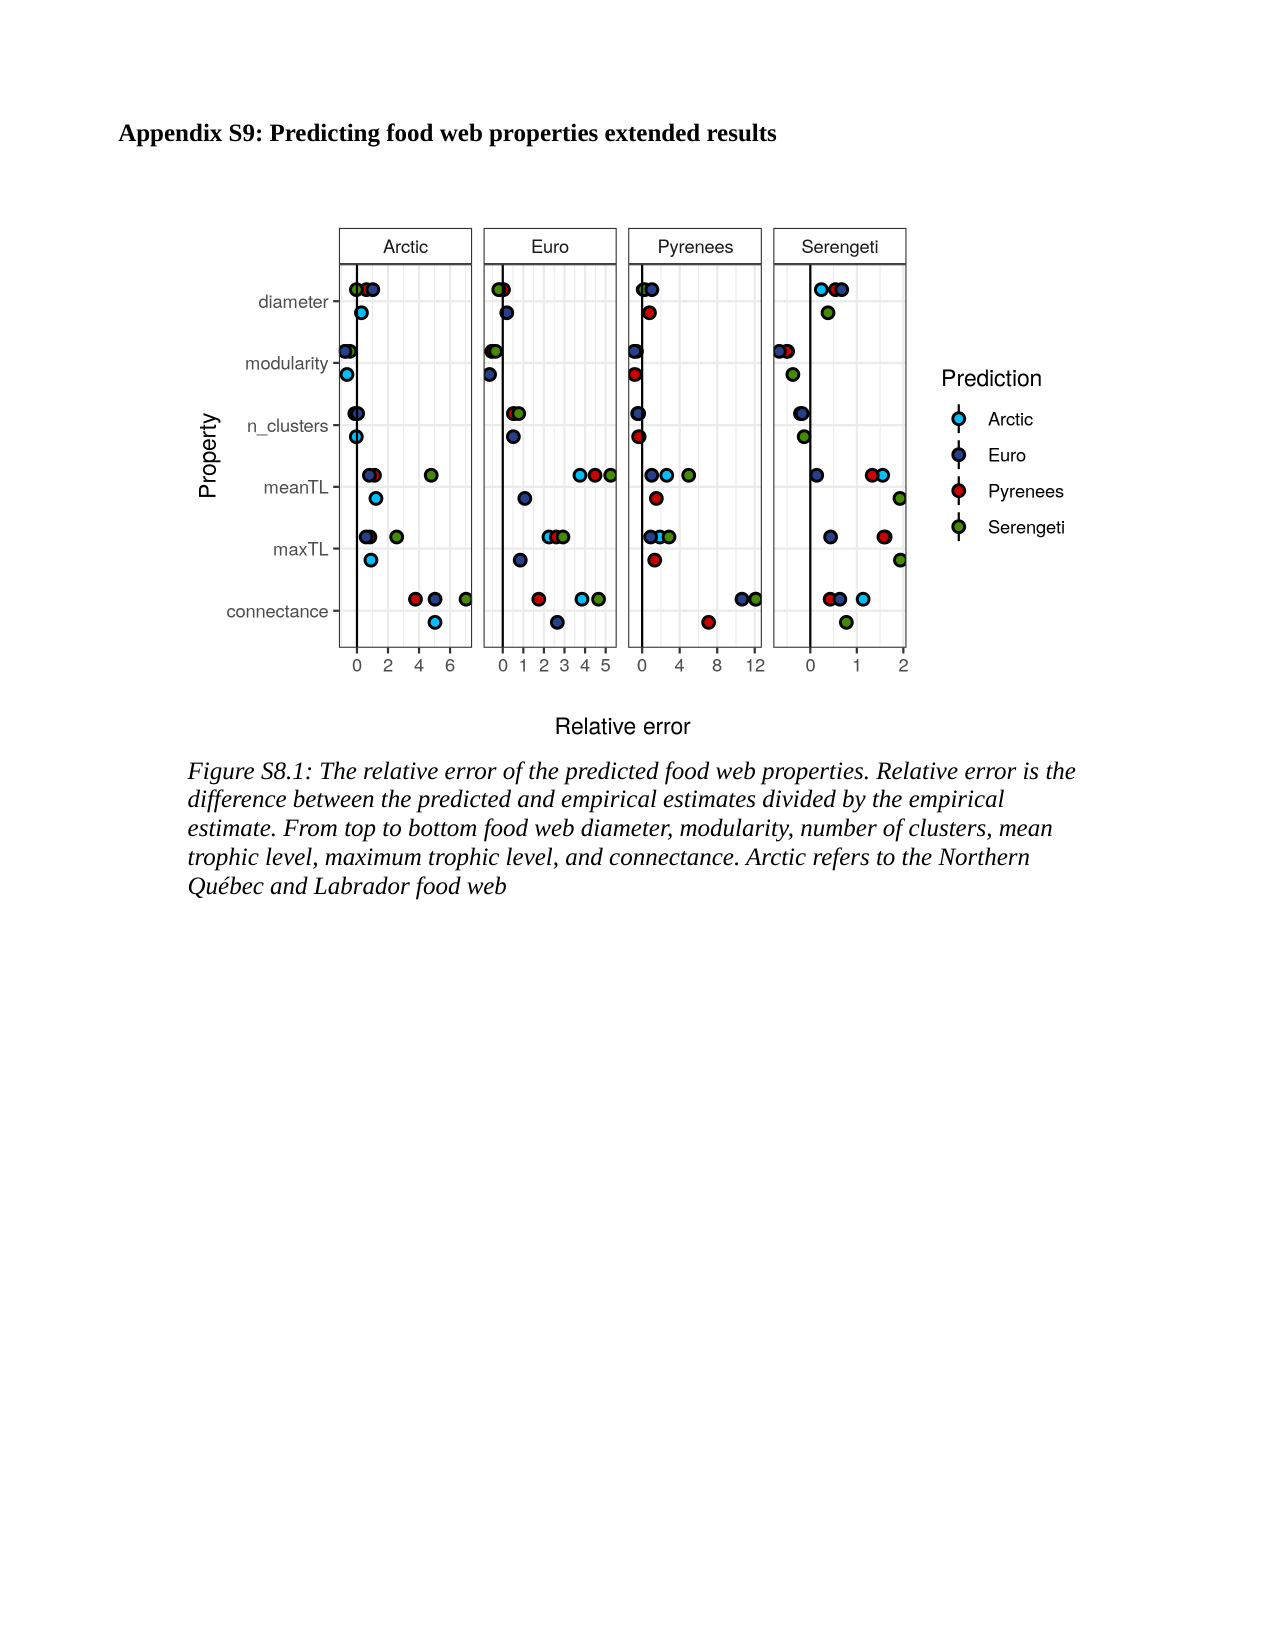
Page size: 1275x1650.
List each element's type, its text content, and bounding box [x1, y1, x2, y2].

picture [187, 216, 1088, 751]
text Appendix S9: Predicting food web properties extended results [118, 118, 1157, 147]
text Figure S8.1: The relative error of the predicted food web properties. Relative error is the difference between the predicted and empirical estimates divided by the empirical estimate. From top to bottom food web diameter, modularity, number of clusters, mean trophic level, maximum trophic level, and connectance. Arctic refers to the Northern Québec and Labrador food web [187, 751, 1087, 899]
